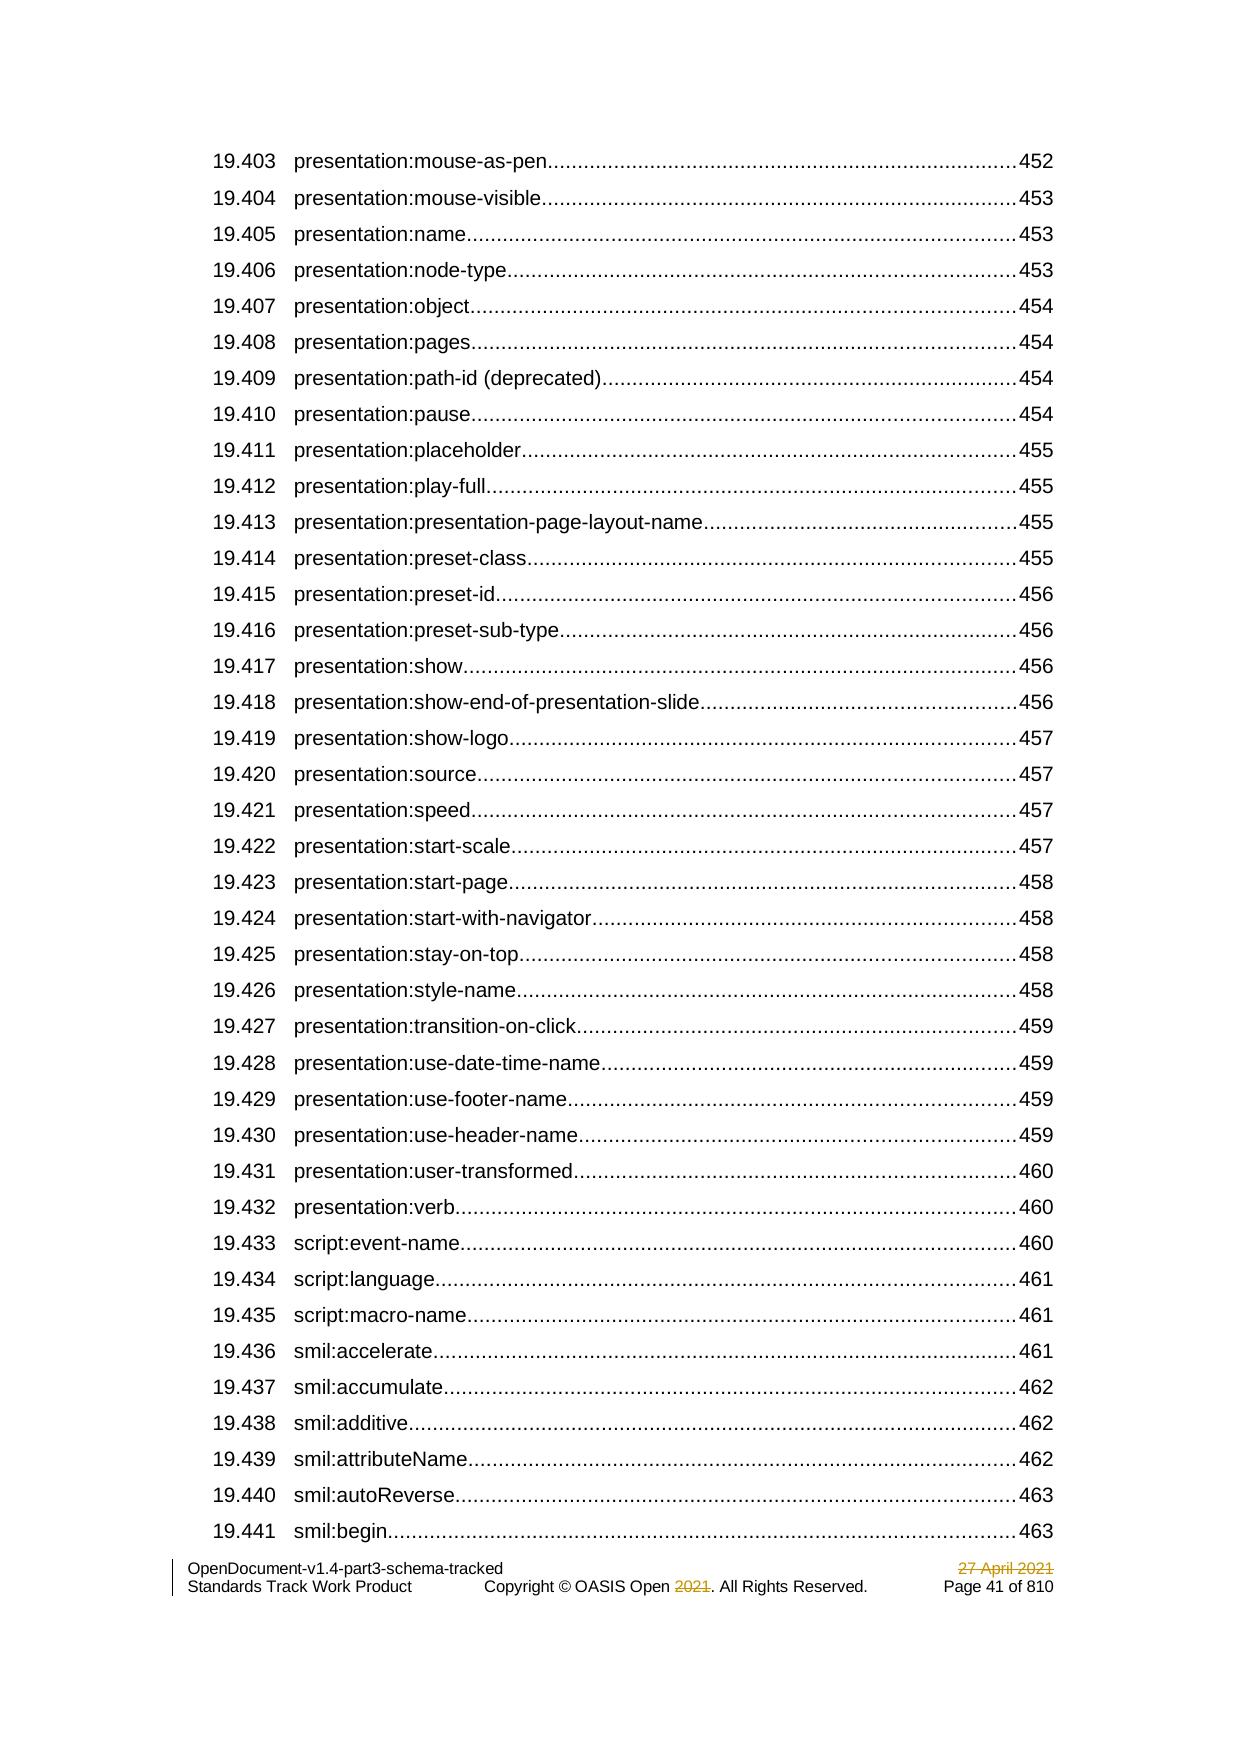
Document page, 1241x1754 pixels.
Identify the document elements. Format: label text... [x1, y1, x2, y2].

text 19.424 presentation:start-with-navigator 458 [212, 907, 1053, 930]
text 19.430 presentation:use-header-name 459 [212, 1123, 1053, 1147]
text 19.423 presentation:start-page 458 [212, 871, 1053, 894]
text 19.426 presentation:style-name 458 [212, 979, 1053, 1002]
text 19.440 smil:autoReverse 463 [212, 1483, 1053, 1507]
text 19.421 presentation:speed 457 [212, 799, 1053, 822]
text 19.417 presentation:show 456 [212, 654, 1053, 678]
text 19.429 presentation:use-footer-name 459 [212, 1087, 1053, 1111]
text 19.425 presentation:stay-on-top 458 [212, 943, 1053, 966]
text 19.437 smil:accumulate 462 [212, 1375, 1053, 1399]
text 19.411 presentation:placeholder 455 [212, 438, 1053, 462]
text 19.427 presentation:transition-on-click 459 [212, 1015, 1053, 1038]
text 19.407 presentation:object 454 [212, 294, 1053, 318]
text 19.431 presentation:user-transformed 460 [212, 1159, 1053, 1183]
text 19.420 presentation:source 457 [212, 763, 1053, 786]
text 19.422 presentation:start-scale 457 [212, 835, 1053, 858]
text 19.415 presentation:preset-id 456 [212, 582, 1053, 606]
text 19.412 presentation:play-full 455 [212, 474, 1053, 498]
text 19.406 presentation:node-type 453 [212, 258, 1053, 282]
text 19.403 presentation:mouse-as-pen 452 [212, 150, 1053, 173]
text 19.438 smil:additive 462 [212, 1411, 1053, 1435]
text 19.433 script:event-name 460 [212, 1231, 1053, 1255]
text 19.416 presentation:preset-sub-type 456 [212, 618, 1053, 642]
text 19.414 presentation:preset-class 455 [212, 546, 1053, 570]
text 19.434 script:language 461 [212, 1267, 1053, 1291]
text 19.428 presentation:use-date-time-name 459 [212, 1051, 1053, 1074]
text 19.436 smil:accelerate 461 [212, 1339, 1053, 1363]
text 19.432 presentation:verb 460 [212, 1195, 1053, 1219]
text 19.413 presentation:presentation-page-layout-name 455 [212, 510, 1053, 534]
text 19.409 presentation:path-id (deprecated) 454 [212, 366, 1053, 390]
text 19.405 presentation:name 453 [212, 222, 1053, 246]
text 19.441 smil:begin 463 [212, 1519, 1053, 1543]
text 19.435 script:macro-name 461 [212, 1303, 1053, 1327]
text 19.419 presentation:show-logo 457 [212, 727, 1053, 750]
text 19.439 smil:attributeName 462 [212, 1447, 1053, 1471]
text 19.404 presentation:mouse-visible 453 [212, 186, 1053, 209]
text 19.410 presentation:pause 454 [212, 402, 1053, 426]
text 19.418 presentation:show-end-of-presentation-slide 456 [212, 691, 1053, 714]
text 19.408 presentation:pages 454 [212, 330, 1053, 354]
